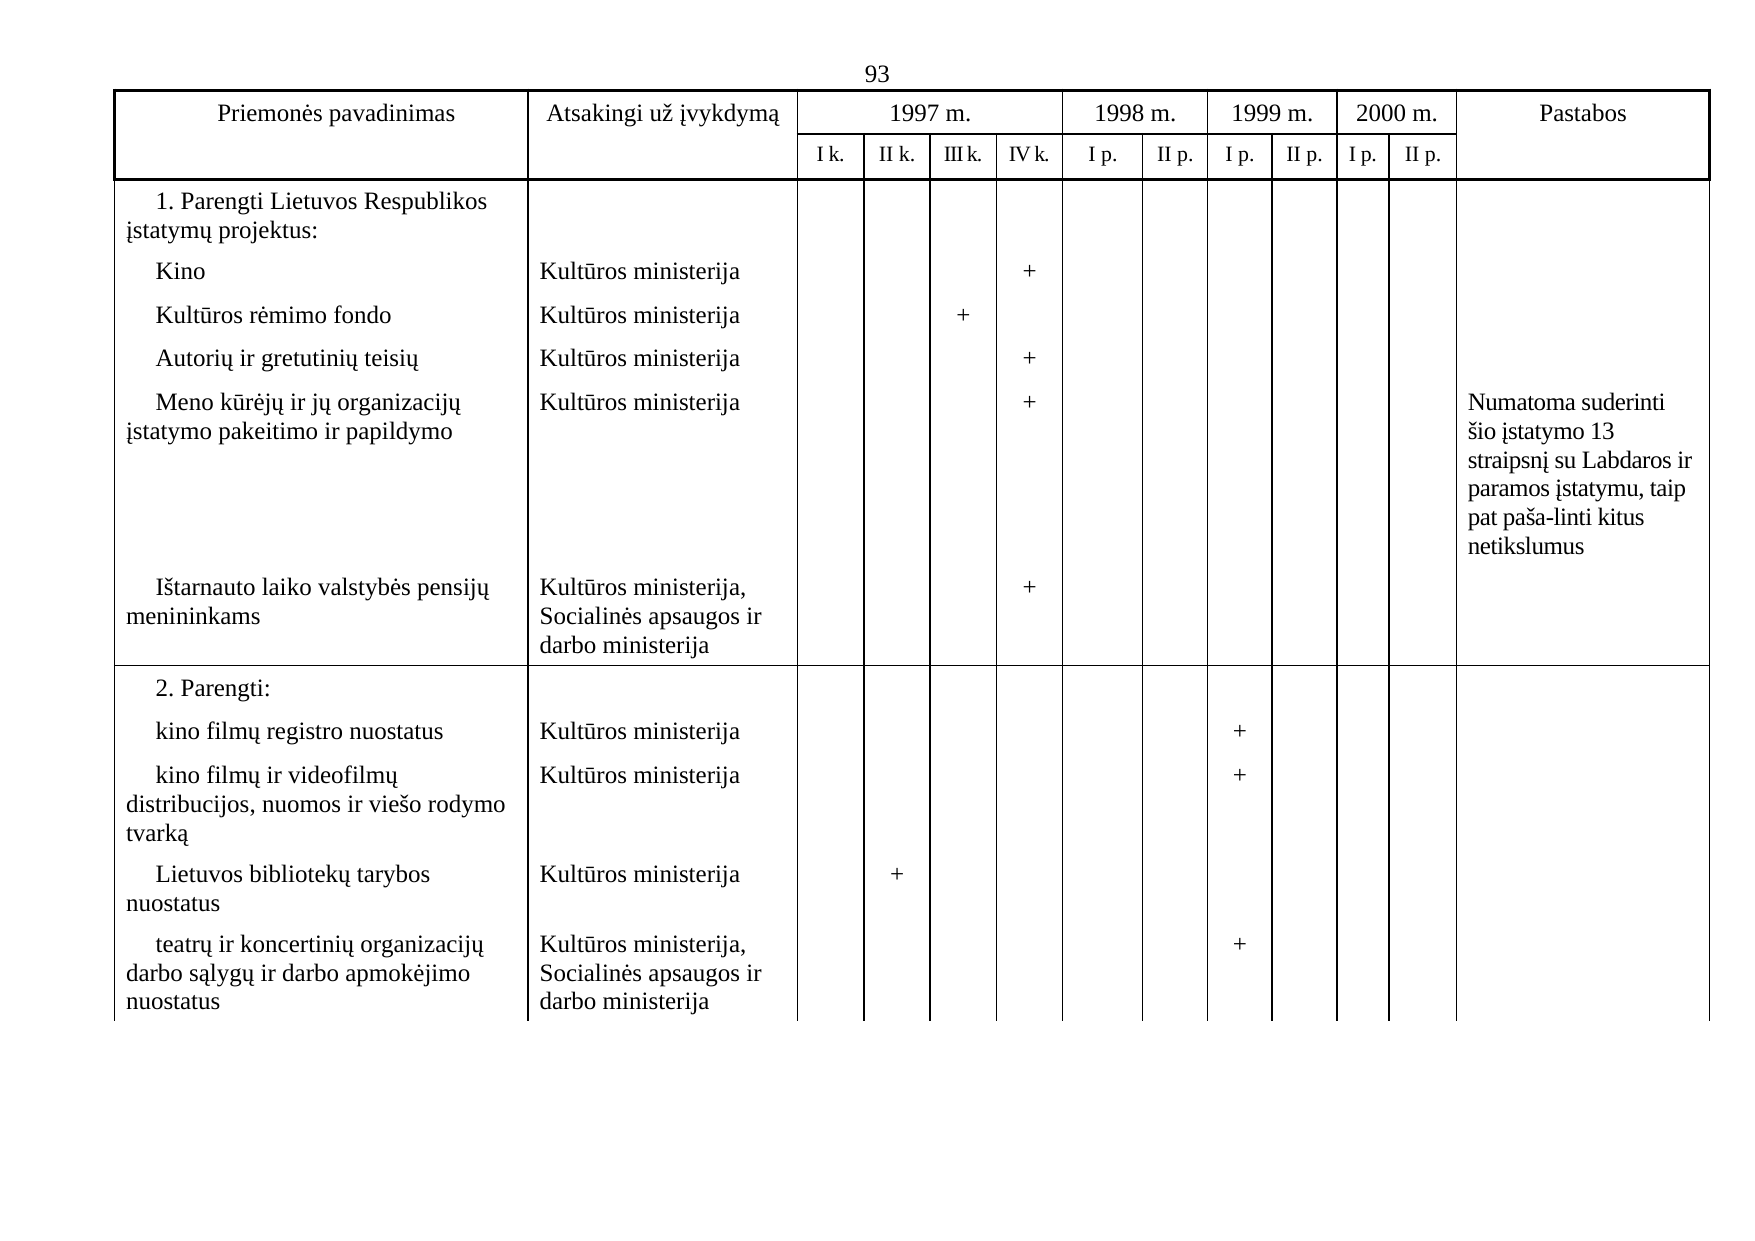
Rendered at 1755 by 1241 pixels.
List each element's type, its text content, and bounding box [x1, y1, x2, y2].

table_cell [1390, 337, 1456, 381]
table_cell [1390, 181, 1456, 250]
table_cell [1063, 754, 1142, 853]
table_cell [1063, 710, 1142, 754]
table_cell [1208, 181, 1271, 250]
table_cell I p. [1208, 135, 1271, 178]
table_cell [997, 294, 1062, 337]
table_cell [1273, 754, 1336, 853]
table_cell Kultūros ministerija, Socialinės apsaugos ir darbo ministerija [529, 566, 797, 665]
table_cell [1390, 250, 1456, 293]
table_cell [1390, 923, 1456, 1021]
table_cell 1. Parengti Lietuvos Respublikos įstatymų projektus: [115, 181, 527, 250]
table_cell [931, 381, 996, 566]
table_header 1999 m. [1208, 92, 1336, 133]
table_cell teatrų ir koncertinių organizacijų darbo sąlygų ir darbo apmokėjimo nuostatus [115, 923, 527, 1021]
table_cell [1338, 566, 1388, 665]
table_cell [1143, 666, 1207, 710]
table_cell Kino [115, 250, 527, 293]
table_cell [1338, 181, 1388, 250]
table_cell [1063, 294, 1142, 337]
table_cell III k. [931, 135, 996, 178]
table_cell [1208, 337, 1271, 381]
table_cell [1063, 566, 1142, 665]
table_cell [1273, 181, 1336, 250]
table_cell [1338, 381, 1388, 566]
table_cell [1390, 710, 1456, 754]
table_header 2000 m. [1338, 92, 1456, 133]
table_cell [997, 666, 1062, 710]
table_cell Autorių ir gretutinių teisių [115, 337, 527, 381]
table_cell [931, 923, 996, 1021]
table_cell [997, 181, 1062, 250]
table_header Pastabos [1457, 92, 1708, 133]
table_cell [1273, 710, 1336, 754]
table_cell I k. [798, 135, 863, 178]
table_cell [997, 853, 1062, 923]
table_cell + [997, 381, 1062, 566]
table_header Atsakingi už įvykdymą [529, 92, 797, 133]
table_cell [1338, 294, 1388, 337]
table_cell [1143, 923, 1207, 1021]
table_cell 2. Parengti: [115, 666, 527, 710]
table_cell [529, 181, 797, 250]
table_cell [798, 853, 863, 923]
table_cell I p. [1338, 135, 1388, 178]
table_cell [1390, 754, 1456, 853]
table_cell [1273, 294, 1336, 337]
table_cell [1390, 566, 1456, 665]
table_cell [1063, 337, 1142, 381]
table_cell [1208, 566, 1271, 665]
table_cell [1457, 754, 1709, 853]
table_cell [798, 666, 863, 710]
table_cell [1208, 381, 1271, 566]
table_cell [931, 250, 996, 293]
table_cell [1338, 710, 1388, 754]
table_cell [1273, 250, 1336, 293]
table_cell [931, 853, 996, 923]
table_cell [1338, 666, 1388, 710]
table_cell [1063, 666, 1142, 710]
table_cell [931, 566, 996, 665]
table_cell [997, 923, 1062, 1021]
table_cell Lietuvos bibliotekų tarybos nuostatus [115, 853, 527, 923]
table_cell Kultūros ministerija, Socialinės apsaugos ir darbo ministerija [529, 923, 797, 1021]
table_cell [1273, 923, 1336, 1021]
table_cell [1457, 710, 1709, 754]
table_cell [1143, 294, 1207, 337]
table_cell [1208, 666, 1271, 710]
table_cell [1273, 566, 1336, 665]
table_cell [931, 181, 996, 250]
table_cell + [931, 294, 996, 337]
table_cell [1338, 754, 1388, 853]
table_cell [529, 666, 797, 710]
table_cell [931, 754, 996, 853]
table_cell kino filmų ir videofilmų distribucijos, nuomos ir viešo rodymo tvarką [115, 754, 527, 853]
table_cell [1390, 853, 1456, 923]
table_cell [1143, 710, 1207, 754]
table_cell [1143, 181, 1207, 250]
table_cell [1273, 337, 1336, 381]
table_cell [1273, 381, 1336, 566]
table_cell [116, 133, 527, 178]
table_cell [1457, 181, 1709, 250]
table_cell [798, 181, 863, 250]
table_cell Kultūros rėmimo fondo [115, 294, 527, 337]
table_cell [798, 566, 863, 665]
table_cell Kultūros ministerija [529, 381, 797, 566]
table_cell [865, 337, 929, 381]
table_header Priemonės pavadinimas [116, 92, 527, 133]
table_cell [865, 181, 929, 250]
table_cell II p. [1143, 135, 1207, 178]
table_cell [865, 566, 929, 665]
table_cell [1143, 337, 1207, 381]
table_cell [997, 754, 1062, 853]
table_header 1998 m. [1063, 92, 1207, 133]
table_cell [1063, 853, 1142, 923]
table_cell [1338, 250, 1388, 293]
table_cell Ištarnauto laiko valstybės pensijų menininkams [115, 566, 527, 665]
table_cell [1208, 294, 1271, 337]
table_cell [1273, 666, 1336, 710]
table_cell [798, 381, 863, 566]
table_cell [1273, 853, 1336, 923]
table_cell [865, 666, 929, 710]
table_cell [1457, 133, 1708, 178]
table_cell IV k. [997, 135, 1062, 178]
table_cell [1390, 294, 1456, 337]
table_cell [931, 710, 996, 754]
table_cell [798, 754, 863, 853]
table_cell Kultūros ministerija [529, 853, 797, 923]
table_cell Kultūros ministerija [529, 294, 797, 337]
table_cell [798, 294, 863, 337]
table_cell [1390, 381, 1456, 566]
table_cell Meno kūrėjų ir jų organizacijų įstatymo pakeitimo ir papildymo [115, 381, 527, 566]
table_cell [931, 337, 996, 381]
table_cell Kultūros ministerija [529, 250, 797, 293]
table_cell [865, 710, 929, 754]
table_cell [1457, 250, 1709, 293]
table_cell [1457, 923, 1709, 1021]
table_cell [1457, 294, 1709, 337]
table_cell kino filmų registro nuostatus [115, 710, 527, 754]
table_header 1997 m. [798, 92, 1062, 133]
table_cell [529, 133, 797, 178]
table_cell [1457, 853, 1709, 923]
table_cell [798, 923, 863, 1021]
table_cell [931, 666, 996, 710]
table_cell II p. [1273, 135, 1336, 178]
table_cell [1338, 337, 1388, 381]
table_cell [1143, 754, 1207, 853]
table_cell [798, 250, 863, 293]
table_cell [865, 381, 929, 566]
table_cell [1457, 666, 1709, 710]
table_cell + [1208, 710, 1271, 754]
table_cell II k. [865, 135, 929, 178]
table_cell + [997, 337, 1062, 381]
table_cell [997, 710, 1062, 754]
table_cell [1143, 566, 1207, 665]
table_cell II p. [1390, 135, 1456, 178]
table_cell Kultūros ministerija [529, 710, 797, 754]
table_cell Kultūros ministerija [529, 337, 797, 381]
table_cell [865, 754, 929, 853]
table_cell [1063, 181, 1142, 250]
table_cell + [1208, 923, 1271, 1021]
table_cell [1208, 853, 1271, 923]
table_cell [1063, 923, 1142, 1021]
table_cell [1338, 853, 1388, 923]
table_cell [1143, 381, 1207, 566]
table_cell I p. [1063, 135, 1142, 178]
table_cell + [997, 566, 1062, 665]
table_cell [1338, 923, 1388, 1021]
table_cell [865, 294, 929, 337]
table_cell [1457, 337, 1709, 381]
table_cell Kultūros ministerija [529, 754, 797, 853]
table_cell [1063, 250, 1142, 293]
table_cell [1063, 381, 1142, 566]
table_cell [865, 923, 929, 1021]
table_cell + [865, 853, 929, 923]
table_cell [1457, 566, 1709, 665]
table_cell [1143, 853, 1207, 923]
table_cell + [997, 250, 1062, 293]
table_cell [1390, 666, 1456, 710]
table_cell + [1208, 754, 1271, 853]
table_cell [798, 337, 863, 381]
table_cell Numatoma suderinti šio įstatymo 13 straipsnį su Labdaros ir paramos įstatymu, taip pat paša-linti kitus netikslumus [1457, 381, 1709, 566]
table_cell [798, 710, 863, 754]
table_cell [865, 250, 929, 293]
table_cell [1208, 250, 1271, 293]
table_cell [1143, 250, 1207, 293]
